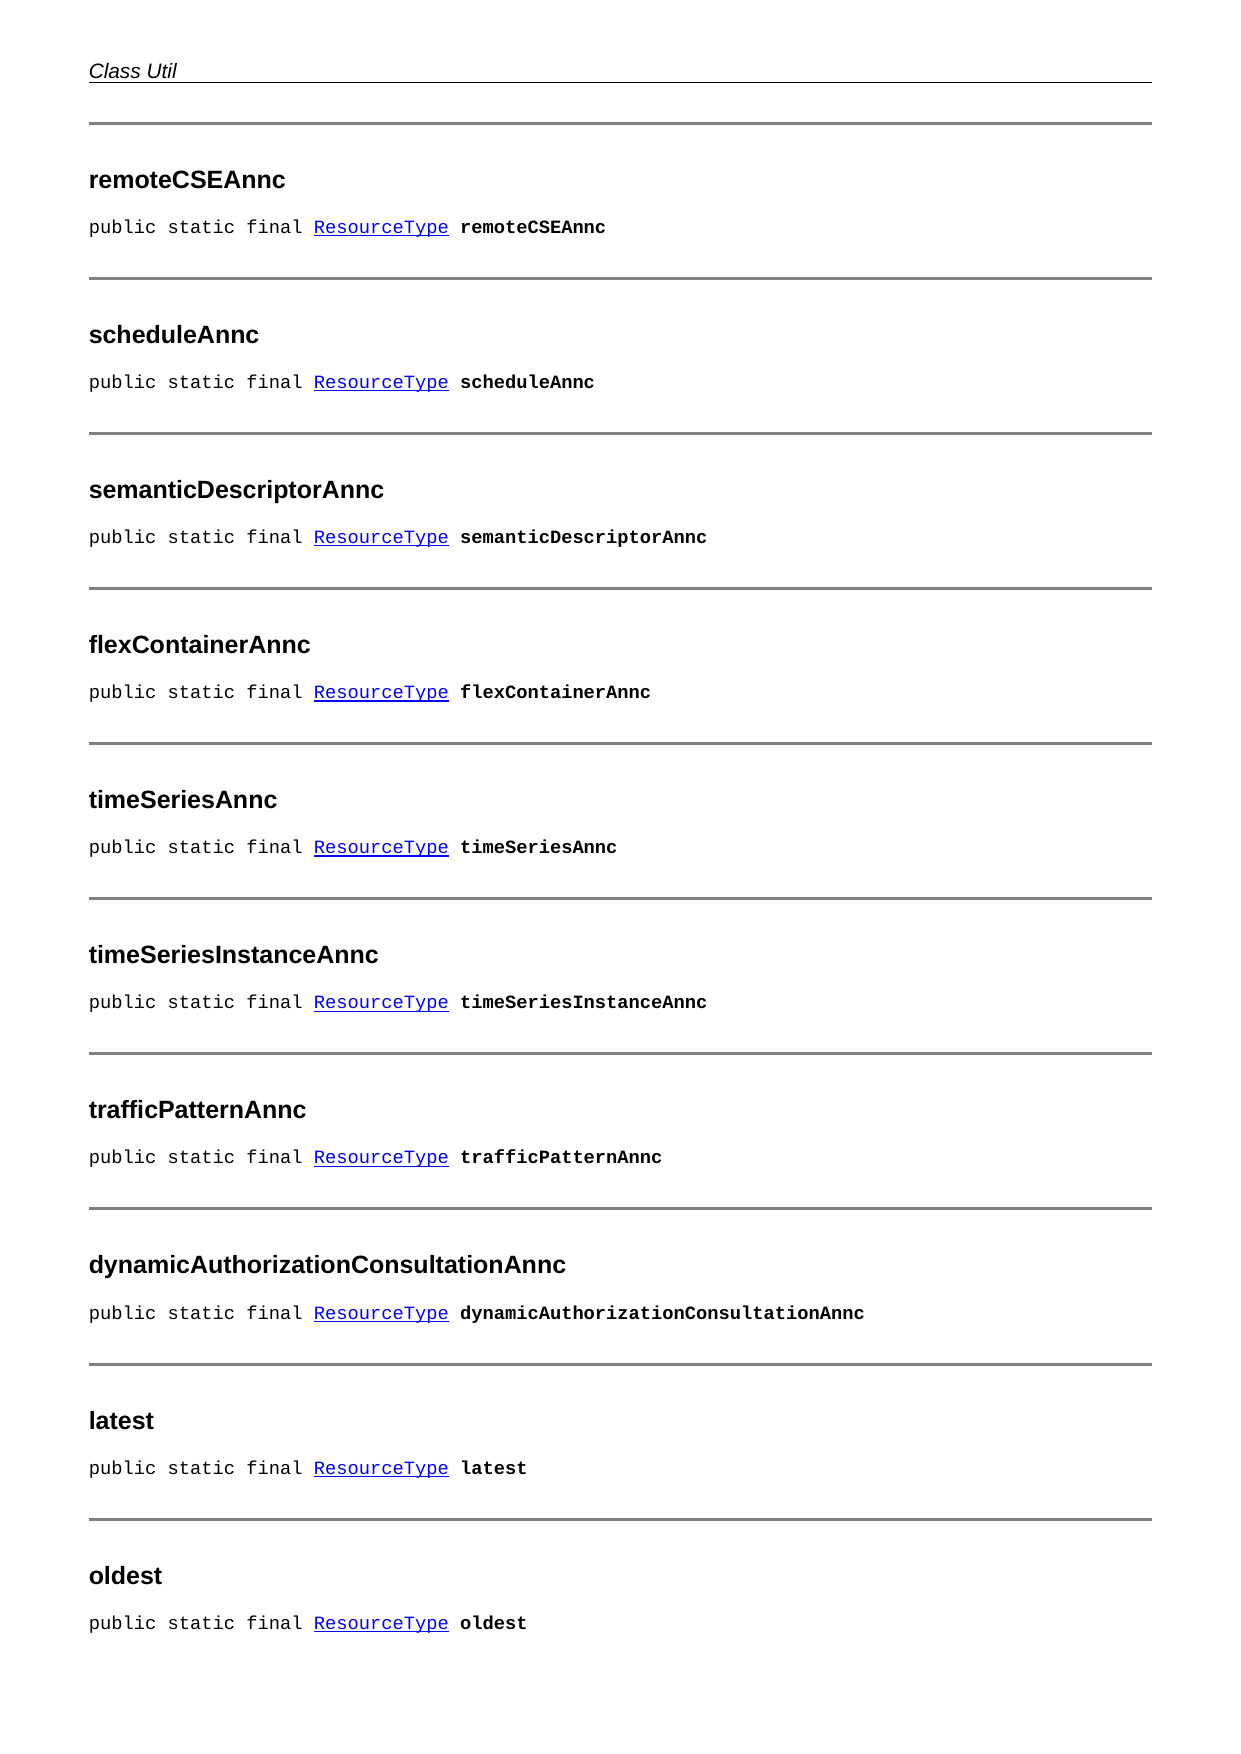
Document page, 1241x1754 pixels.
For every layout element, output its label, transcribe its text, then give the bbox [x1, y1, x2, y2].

subtitle remoteCSEAnnc [88, 162, 1152, 193]
text public static final ResourceType timeSeriesInstanceAnnc [88, 993, 1152, 1014]
text public static final ResourceType trafficPatternAnnc [88, 1148, 1152, 1169]
subtitle scheduleAnnc [88, 317, 1152, 349]
text public static final ResourceType semanticDescriptorAnnc [88, 528, 1152, 549]
text public static final ResourceType scheduleAnnc [88, 373, 1152, 394]
text public static final ResourceType flexContainerAnnc [88, 683, 1152, 704]
subtitle oldest [88, 1558, 1152, 1589]
text public static final ResourceType dynamicAuthorizationConsultationAnnc [88, 1303, 1152, 1325]
subtitle latest [88, 1402, 1152, 1434]
subtitle flexContainerAnnc [88, 627, 1152, 659]
subtitle timeSeriesAnnc [88, 782, 1152, 814]
subtitle trafficPatternAnnc [88, 1092, 1152, 1124]
text public static final ResourceType oldest [88, 1614, 1152, 1635]
subtitle timeSeriesInstanceAnnc [88, 937, 1152, 969]
text public static final ResourceType remoteCSEAnnc [88, 218, 1152, 239]
subtitle dynamicAuthorizationConsultationAnnc [88, 1247, 1152, 1279]
text public static final ResourceType latest [88, 1458, 1152, 1480]
text public static final ResourceType timeSeriesAnnc [88, 838, 1152, 859]
subtitle semanticDescriptorAnnc [88, 472, 1152, 504]
